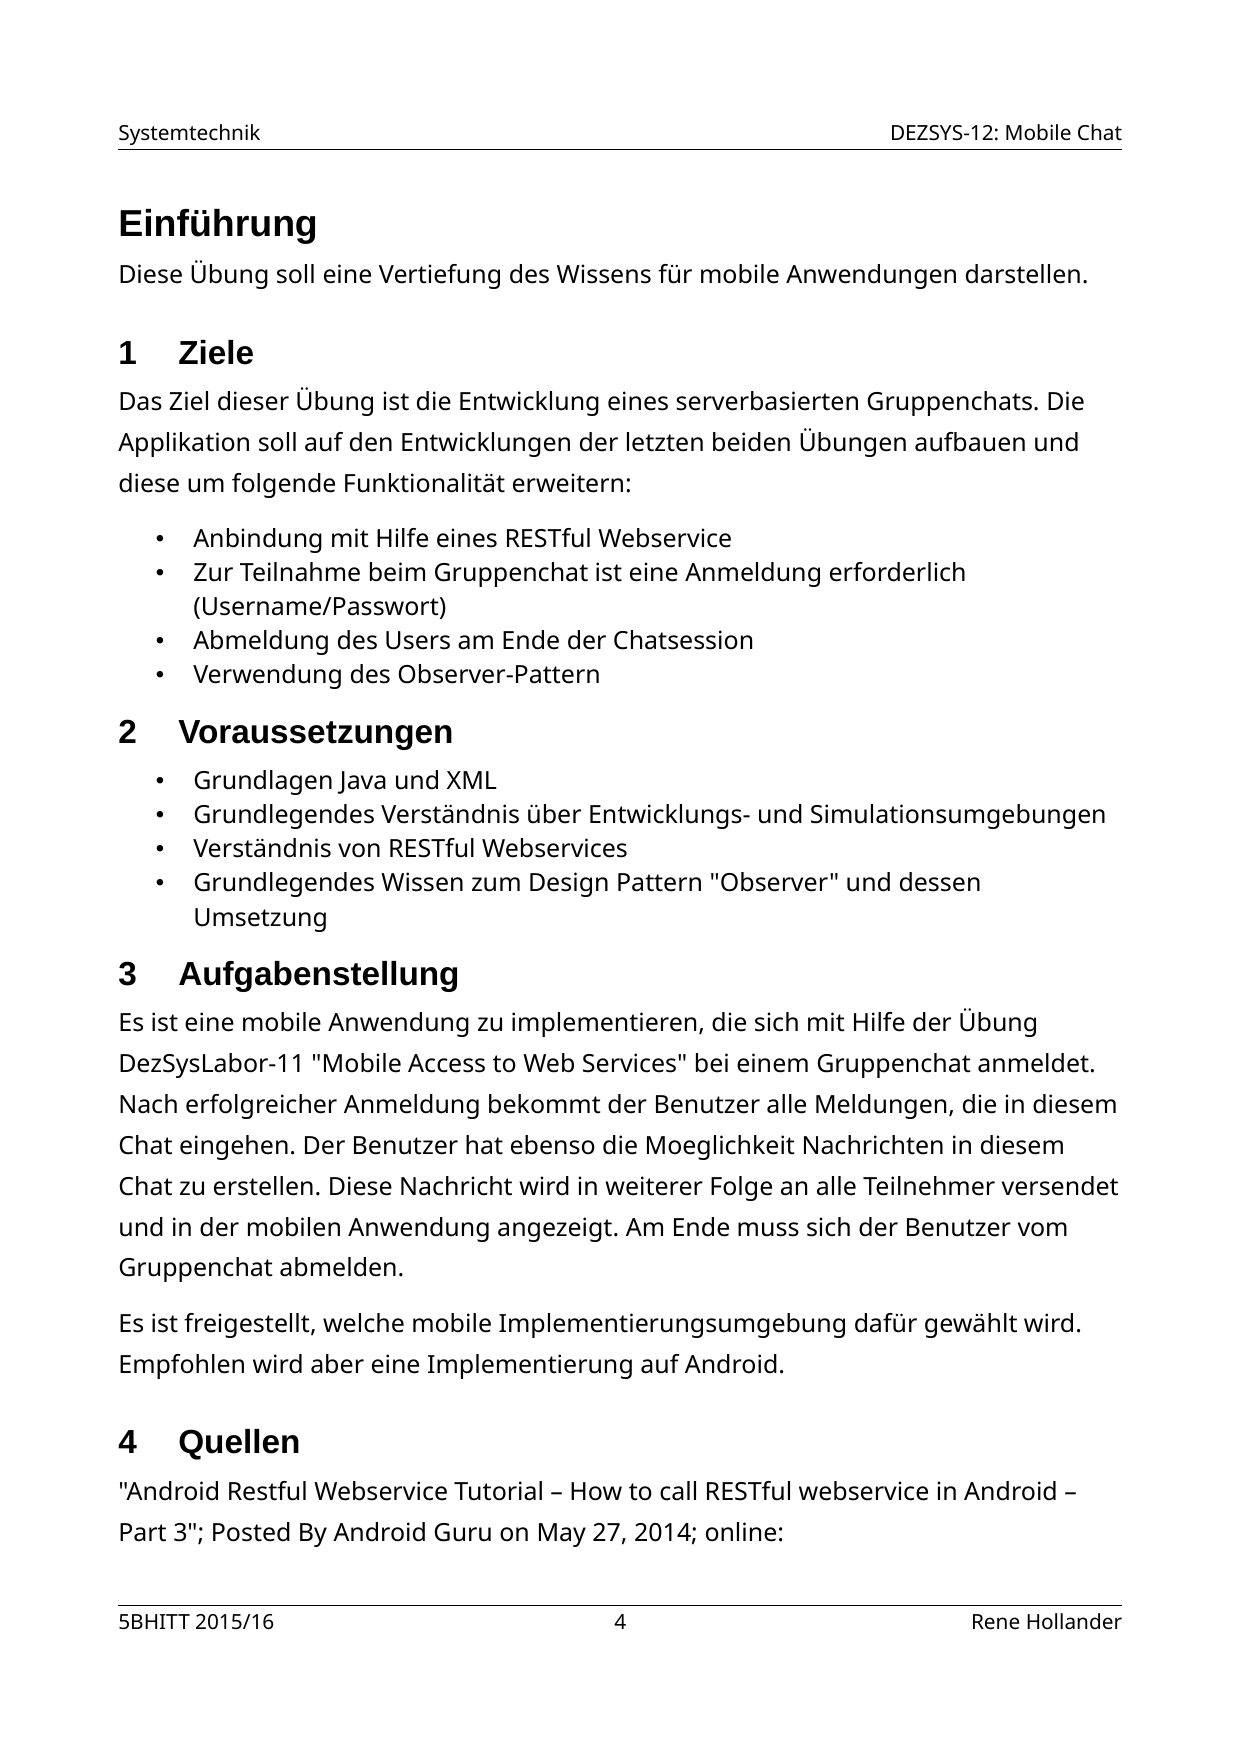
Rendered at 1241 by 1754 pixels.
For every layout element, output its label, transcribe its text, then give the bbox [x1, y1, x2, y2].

list Grundlagen Java und XML [156, 763, 1122, 797]
list Anbindung mit Hilfe eines RESTful Webservice [156, 521, 1122, 555]
subtitle Aufgabenstellung [118, 954, 1122, 992]
text "Android Restful Webservice Tutorial – How to call RESTful webservice in Android – Part 3"; Posted By Android Guru on May 27, 2014; online: [118, 1473, 1122, 1548]
text Es ist eine mobile Anwendung zu implementieren, die sich mit Hilfe der Übung DezSysLabor-11 "Mobile Access to Web Services" bei einem Gruppenchat anmeldet. Nach erfolgreicher Anmeldung bekommt der Benutzer alle Meldungen, die in diesem Chat eingehen. Der Benutzer hat ebenso die Moeglichkeit Nachrichten in diesem Chat zu erstellen. Diese Nachricht wird in weiterer Folge an alle Teilnehmer versendet und in der mobilen Anwendung angezeigt. Am Ende muss sich der Benutzer vom Gruppenchat abmelden. [118, 1005, 1122, 1284]
text Das Ziel dieser Übung ist die Entwicklung eines serverbasierten Gruppenchats. Die Applikation soll auf den Entwicklungen der letzten beiden Übungen aufbauen und diese um folgende Funktionalität erweitern: [118, 384, 1122, 499]
subtitle Quellen [118, 1422, 1122, 1461]
subtitle Voraussetzungen [118, 712, 1122, 750]
list Zur Teilnahme beim Gruppenchat ist eine Anmeldung erforderlich (Username/Passwort) [156, 555, 1122, 623]
list Abmeldung des Users am Ende der Chatsession [156, 623, 1122, 657]
list Verwendung des Observer-Pattern [156, 657, 1122, 691]
subtitle Einführung [118, 201, 1122, 244]
text Diese Übung soll eine Vertiefung des Wissens für mobile Anwendungen darstellen. [118, 257, 1122, 291]
subtitle Ziele [118, 333, 1122, 371]
list Grundlegendes Wissen zum Design Pattern "Observer" und dessen Umsetzung [156, 865, 1122, 933]
list Grundlegendes Verständnis über Entwicklungs- und Simulationsumgebungen [156, 797, 1122, 831]
text Es ist freigestellt, welche mobile Implementierungsumgebung dafür gewählt wird. Empfohlen wird aber eine Implementierung auf Android. [118, 1305, 1122, 1380]
list Verständnis von RESTful Webservices [156, 831, 1122, 865]
